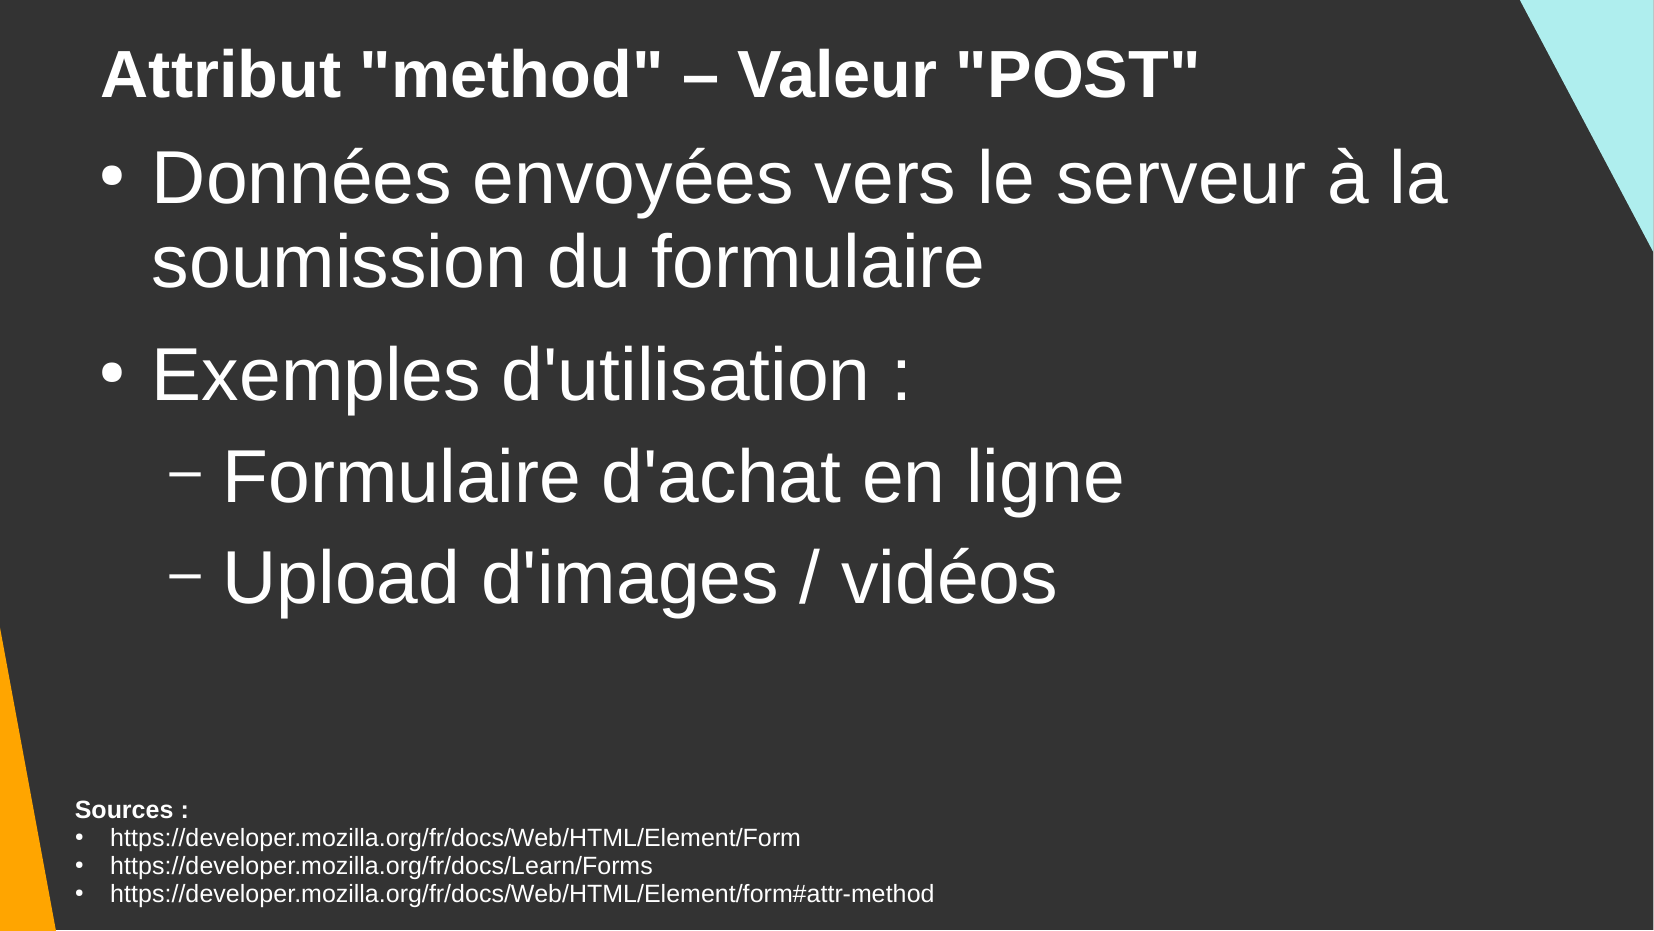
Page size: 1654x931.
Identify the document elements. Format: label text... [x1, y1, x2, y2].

text_box Sources : https://developer.mozilla.org/fr/docs/Web/HTML/Element/Form https://developer.mozilla.org/fr/docs/Learn/Forms https://developer.mozilla.org/fr/docs/Web/HTML/Element/form#attr-method [60, 788, 1546, 916]
list Données envoyées vers le serveur à la soumission du formulaire Exemples d'utilisation : Formulaire d'achat en ligne Upload d'images / vidéos [80, 135, 1605, 709]
title Attribut "method" – Valeur "POST" [82, 37, 1571, 114]
text_box [1519, 0, 1654, 254]
text_box [0, 627, 56, 931]
